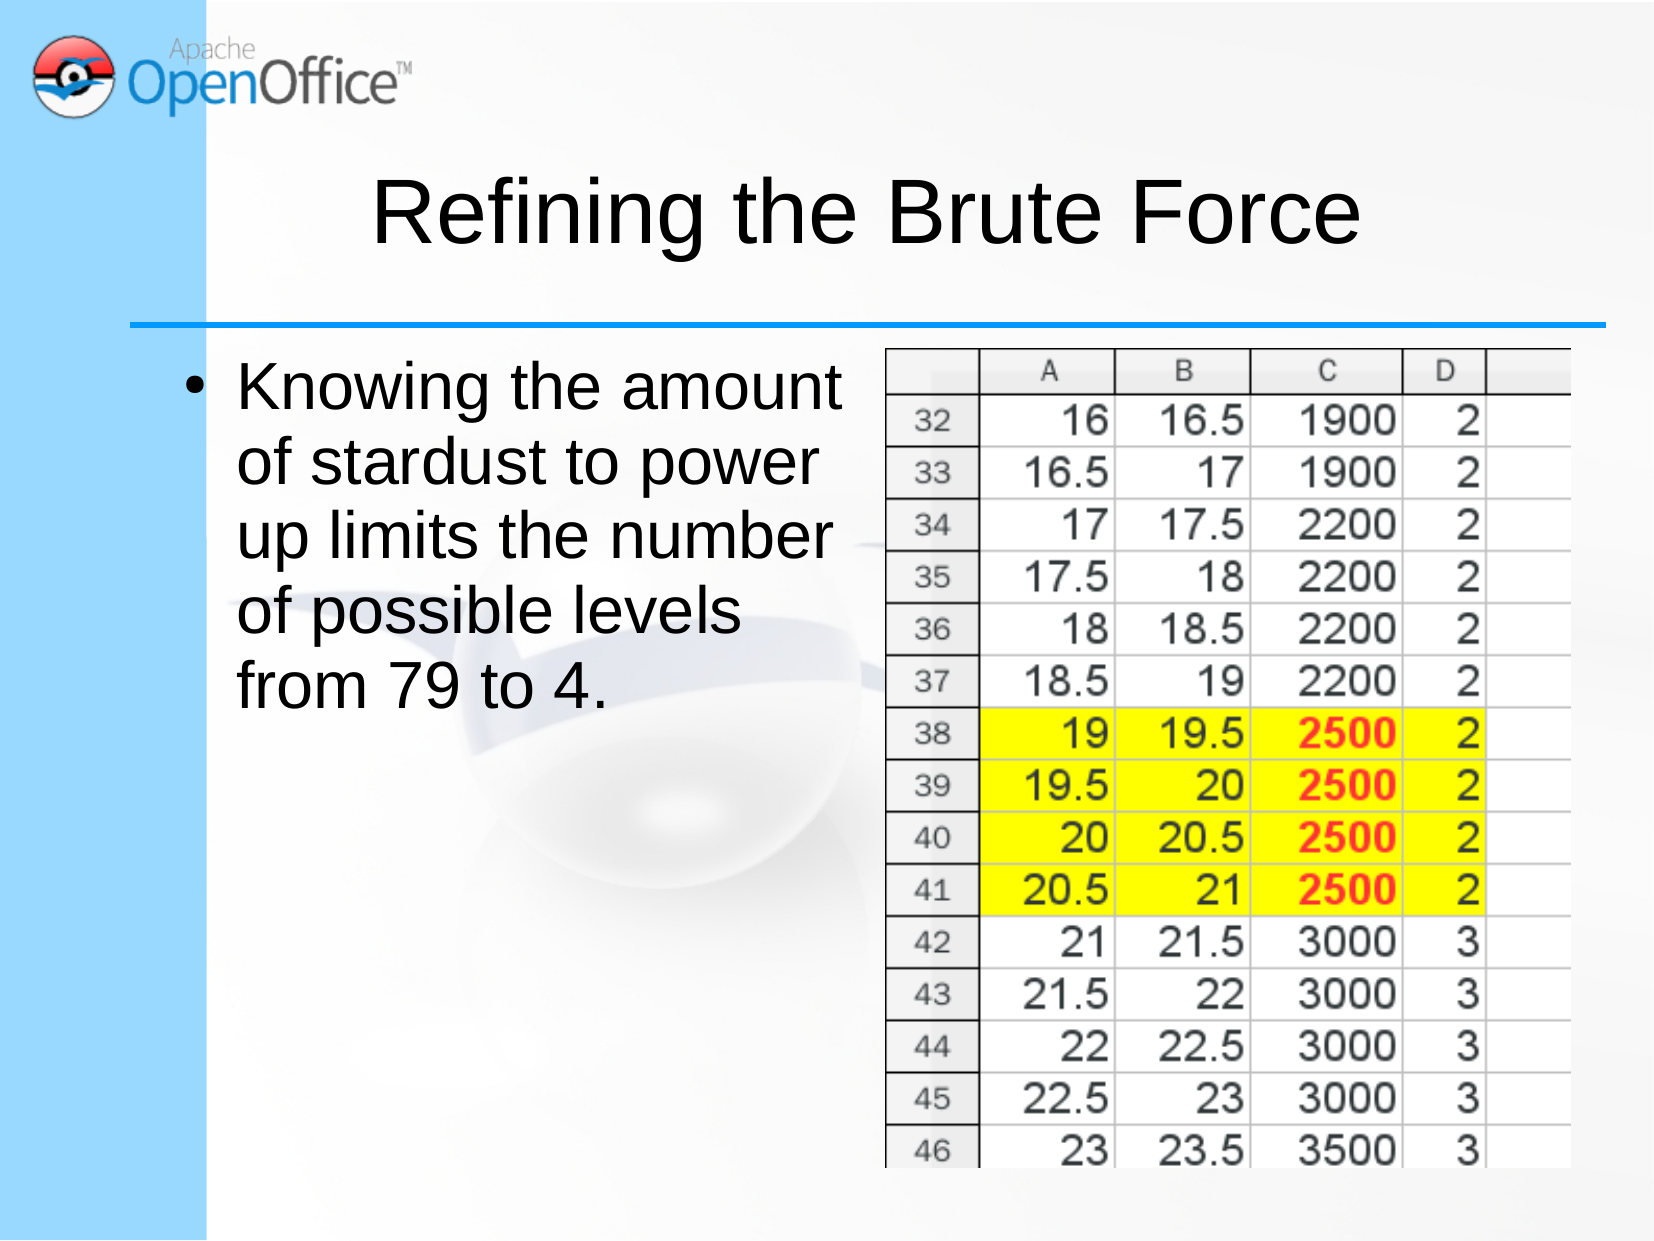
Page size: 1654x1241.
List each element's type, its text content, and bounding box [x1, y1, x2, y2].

title Refining the Brute Force [165, 108, 1571, 316]
list Knowing the amount of stardust to power up limits the number of possible levels from 79 to 4. [165, 349, 852, 1168]
picture [31, 2, 1654, 1241]
